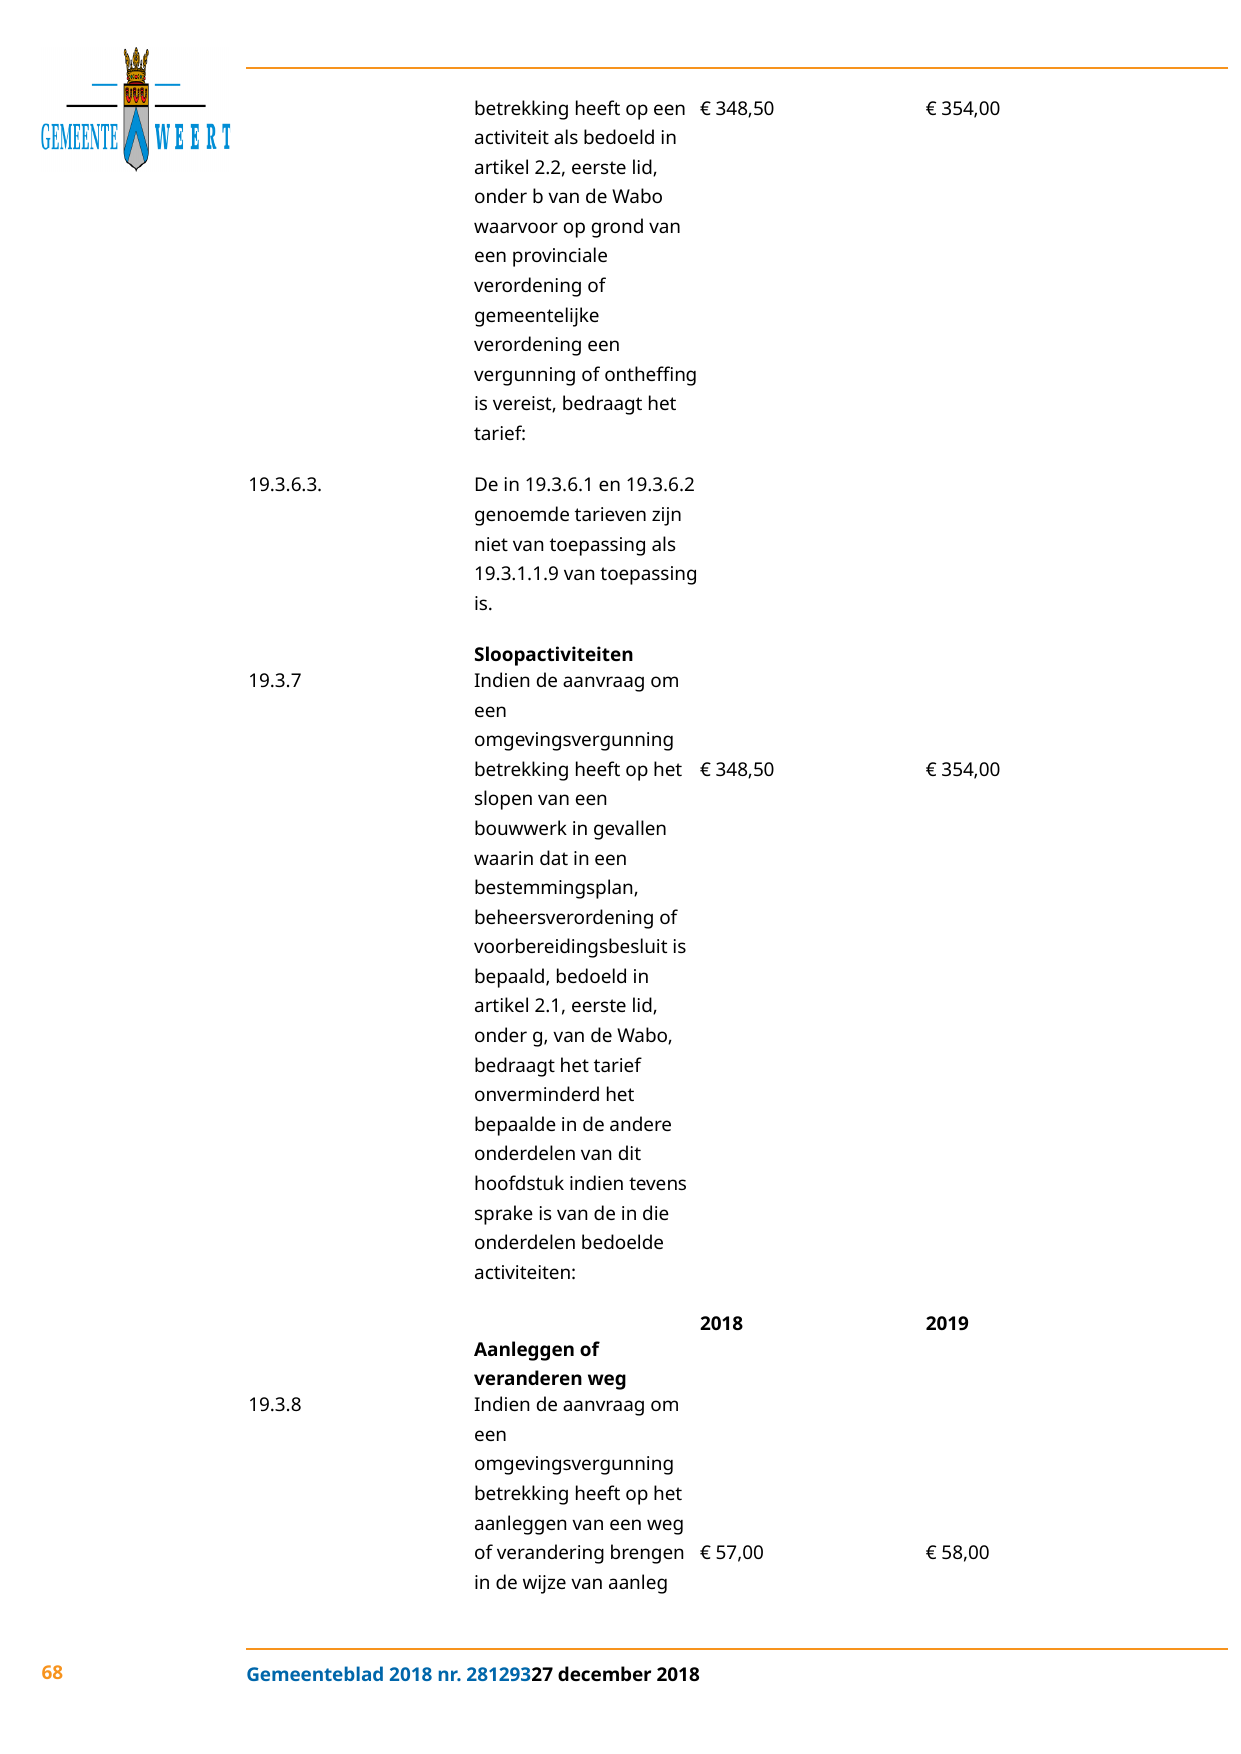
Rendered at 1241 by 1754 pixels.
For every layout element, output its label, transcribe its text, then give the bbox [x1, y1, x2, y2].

table_cell 19.3.8 [248, 1391, 474, 1594]
table_cell [700, 446, 926, 472]
table_cell 19.3.7 [248, 667, 474, 1284]
table_cell 2018 [700, 1310, 926, 1336]
table_cell € 58,00 [926, 1391, 1152, 1594]
table_cell € 354,00 [926, 667, 1152, 1284]
table_cell [926, 1336, 1152, 1391]
table_cell [700, 1336, 926, 1391]
table_cell [700, 641, 926, 667]
table_cell [926, 616, 1152, 641]
table_cell [248, 1336, 474, 1391]
table_cell De in 19.3.6.1 en 19.3.6.2 genoemde tarieven zijn niet van toepassing als 19.3.1.1.9 van toepassing is. [474, 472, 700, 616]
table_cell 19.3.6.3. [248, 472, 474, 616]
table_cell [926, 472, 1152, 616]
table_cell betrekking heeft op een activiteit als bedoeld in artikel 2.2, eerste lid, onder b van de Wabo waarvoor op grond van een provinciale verordening of gemeentelijke verordening een vergunning of ontheffing is vereist, bedraagt het tarief: [474, 95, 700, 446]
table_cell [700, 1285, 926, 1310]
table_cell [248, 1310, 474, 1336]
table_cell 2019 [926, 1310, 1152, 1336]
table_cell [248, 95, 474, 446]
table_cell [926, 641, 1152, 667]
table_cell € 348,50 [700, 95, 926, 446]
table_cell [248, 616, 474, 641]
table_cell € 348,50 [700, 667, 926, 1284]
table_cell [474, 1310, 700, 1336]
table_cell [248, 446, 474, 472]
table_cell [248, 1285, 474, 1310]
picture [41, 47, 231, 172]
table_cell Sloopactiviteiten [474, 641, 700, 667]
table_cell Aanleggen of veranderen weg [474, 1336, 700, 1391]
table_cell [474, 616, 700, 641]
table_cell [248, 641, 474, 667]
table_cell [474, 1285, 700, 1310]
table_cell Indien de aanvraag om een omgevingsvergunning betrekking heeft op het slopen van een bouwwerk in gevallen waarin dat in een bestemmingsplan, beheersverordening of voorbereidingsbesluit is bepaald, bedoeld in artikel 2.1, eerste lid, onder g, van de Wabo, bedraagt het tarief onverminderd het bepaalde in de andere onderdelen van dit hoofdstuk indien tevens sprake is van de in die onderdelen bedoelde activiteiten: [474, 667, 700, 1284]
table_cell [926, 1285, 1152, 1310]
table_cell [700, 472, 926, 616]
table_cell € 57,00 [700, 1391, 926, 1594]
table_cell [700, 616, 926, 641]
table_cell [926, 446, 1152, 472]
table_cell Indien de aanvraag om een omgevingsvergunning betrekking heeft op het aanleggen van een weg of verandering brengen in de wijze van aanleg [474, 1391, 700, 1594]
table_cell € 354,00 [926, 95, 1152, 446]
table_cell [474, 446, 700, 472]
